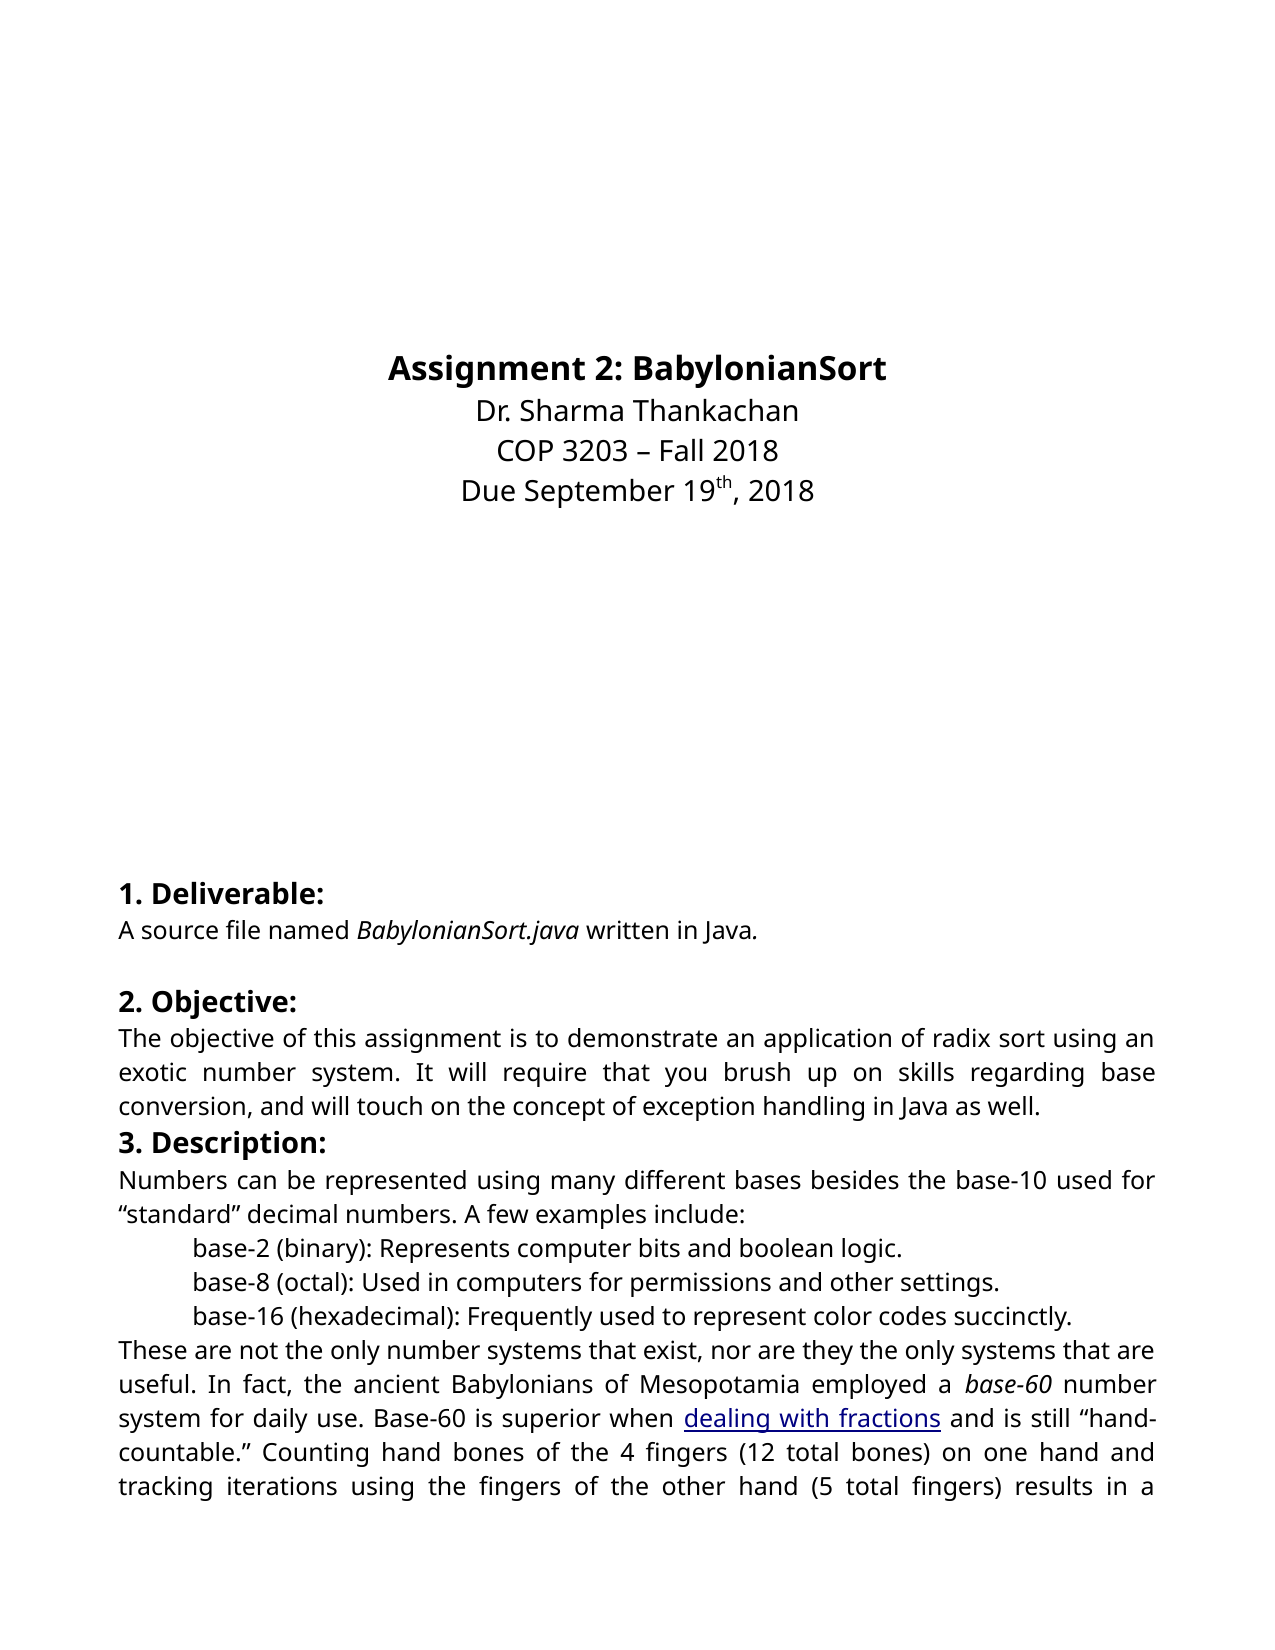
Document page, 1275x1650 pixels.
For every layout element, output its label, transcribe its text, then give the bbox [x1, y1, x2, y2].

text Numbers can be represented using many different bases besides the base-10 used for “standard” decimal numbers. A few examples include: [118, 1162, 1157, 1231]
text Assignment 2: BabylonianSort [118, 345, 1157, 391]
text 2. Objective: [118, 981, 1157, 1021]
text base-2 (binary): Represents computer bits and boolean logic. [118, 1231, 1157, 1264]
text The objective of this assignment is to demonstrate an application of radix sort using an exotic number system. It will require that you brush up on skills regarding base conversion, and will touch on the concept of exception handling in Java as well. [118, 1021, 1157, 1123]
text 1. Deliverable: [118, 873, 1157, 913]
text base-16 (hexadecimal): Frequently used to represent color codes succinctly. [118, 1299, 1157, 1333]
text COP 3203 – Fall 2018 [118, 430, 1157, 470]
text Due September 19th, 2018 [118, 470, 1157, 510]
text 3. Description: [118, 1123, 1157, 1162]
text These are not the only number systems that exist, nor are they the only systems that are useful. In fact, the ancient Babylonians of Mesopotamia employed a base-60 number system for daily use. Base-60 is superior when dealing with fractions and is still “hand-countable.” Counting hand bones of the 4 fingers (12 total bones) on one hand and tracking iterations using the fingers of the other hand (5 total fingers) results in a [118, 1333, 1157, 1503]
text Dr. Sharma Thankachan [118, 391, 1157, 430]
text base-8 (octal): Used in computers for permissions and other settings. [118, 1264, 1157, 1299]
text A source file named BabylonianSort.java written in Java. [118, 913, 1157, 947]
